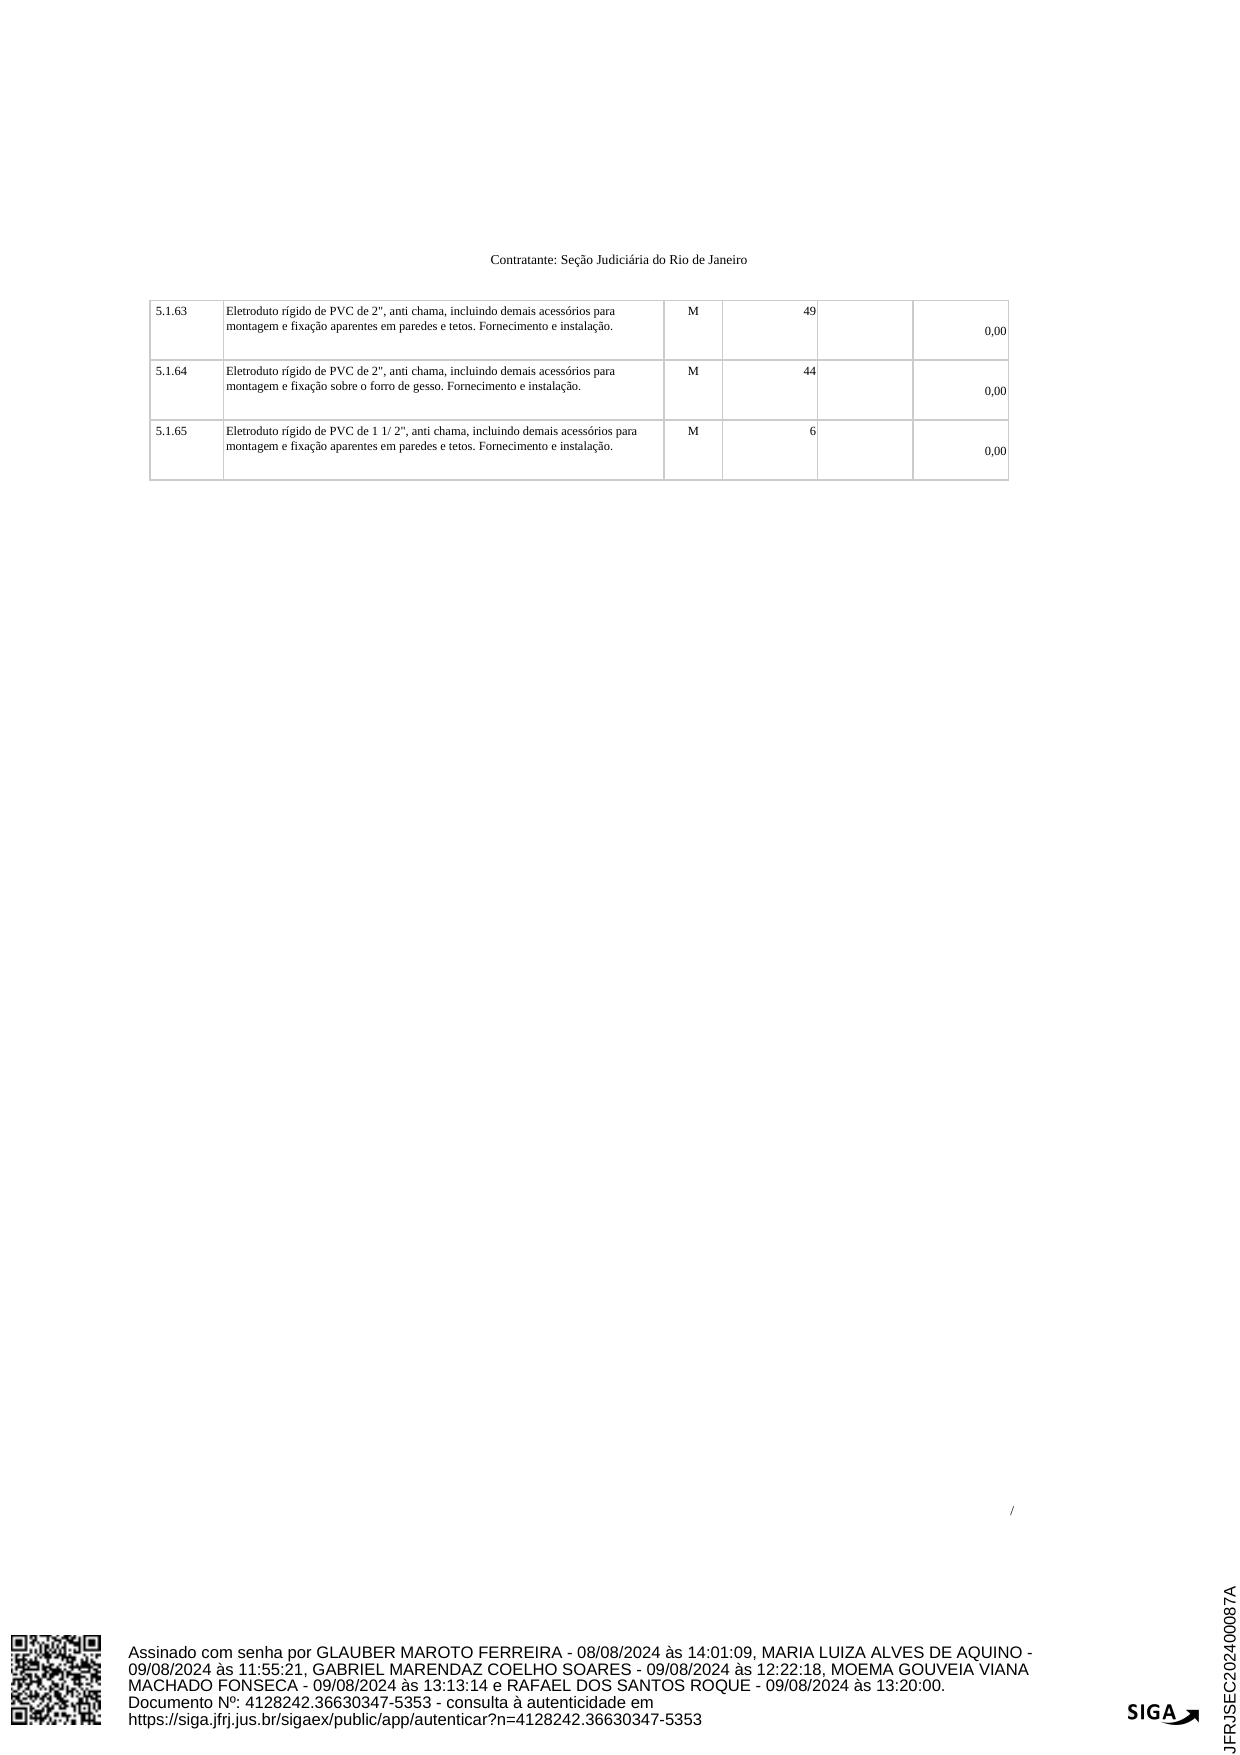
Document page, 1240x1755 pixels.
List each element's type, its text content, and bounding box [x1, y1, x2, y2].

table_cell [818, 301, 912, 359]
table_cell Eletroduto rígido de PVC de 1 1/ 2", anti chama, incluindo demais acessórios para montagem e fixação aparentes em paredes e tetos. Fornecimento e instalação. [224, 421, 663, 479]
table_cell 44 [723, 361, 817, 419]
table_cell 5.1.64 [151, 361, 223, 419]
table_cell M [665, 301, 722, 359]
table_cell 5.1.65 [151, 421, 223, 479]
table_cell 49 [723, 301, 817, 359]
table_cell [818, 361, 912, 419]
table_cell 5.1.63 [151, 301, 223, 359]
table_cell 0,00 [914, 361, 1008, 419]
table_cell M [665, 361, 722, 419]
table_cell 6 [723, 421, 817, 479]
table_cell 0,00 [914, 301, 1008, 359]
table_cell Eletroduto rígido de PVC de 2", anti chama, incluindo demais acessórios para montagem e fixação sobre o forro de gesso. Fornecimento e instalação. [224, 361, 663, 419]
table_cell [818, 421, 912, 479]
table_cell 0,00 [914, 421, 1008, 479]
table_cell Eletroduto rígido de PVC de 2", anti chama, incluindo demais acessórios para montagem e fixação aparentes em paredes e tetos. Fornecimento e instalação. [224, 301, 663, 359]
table_cell M [665, 421, 722, 479]
